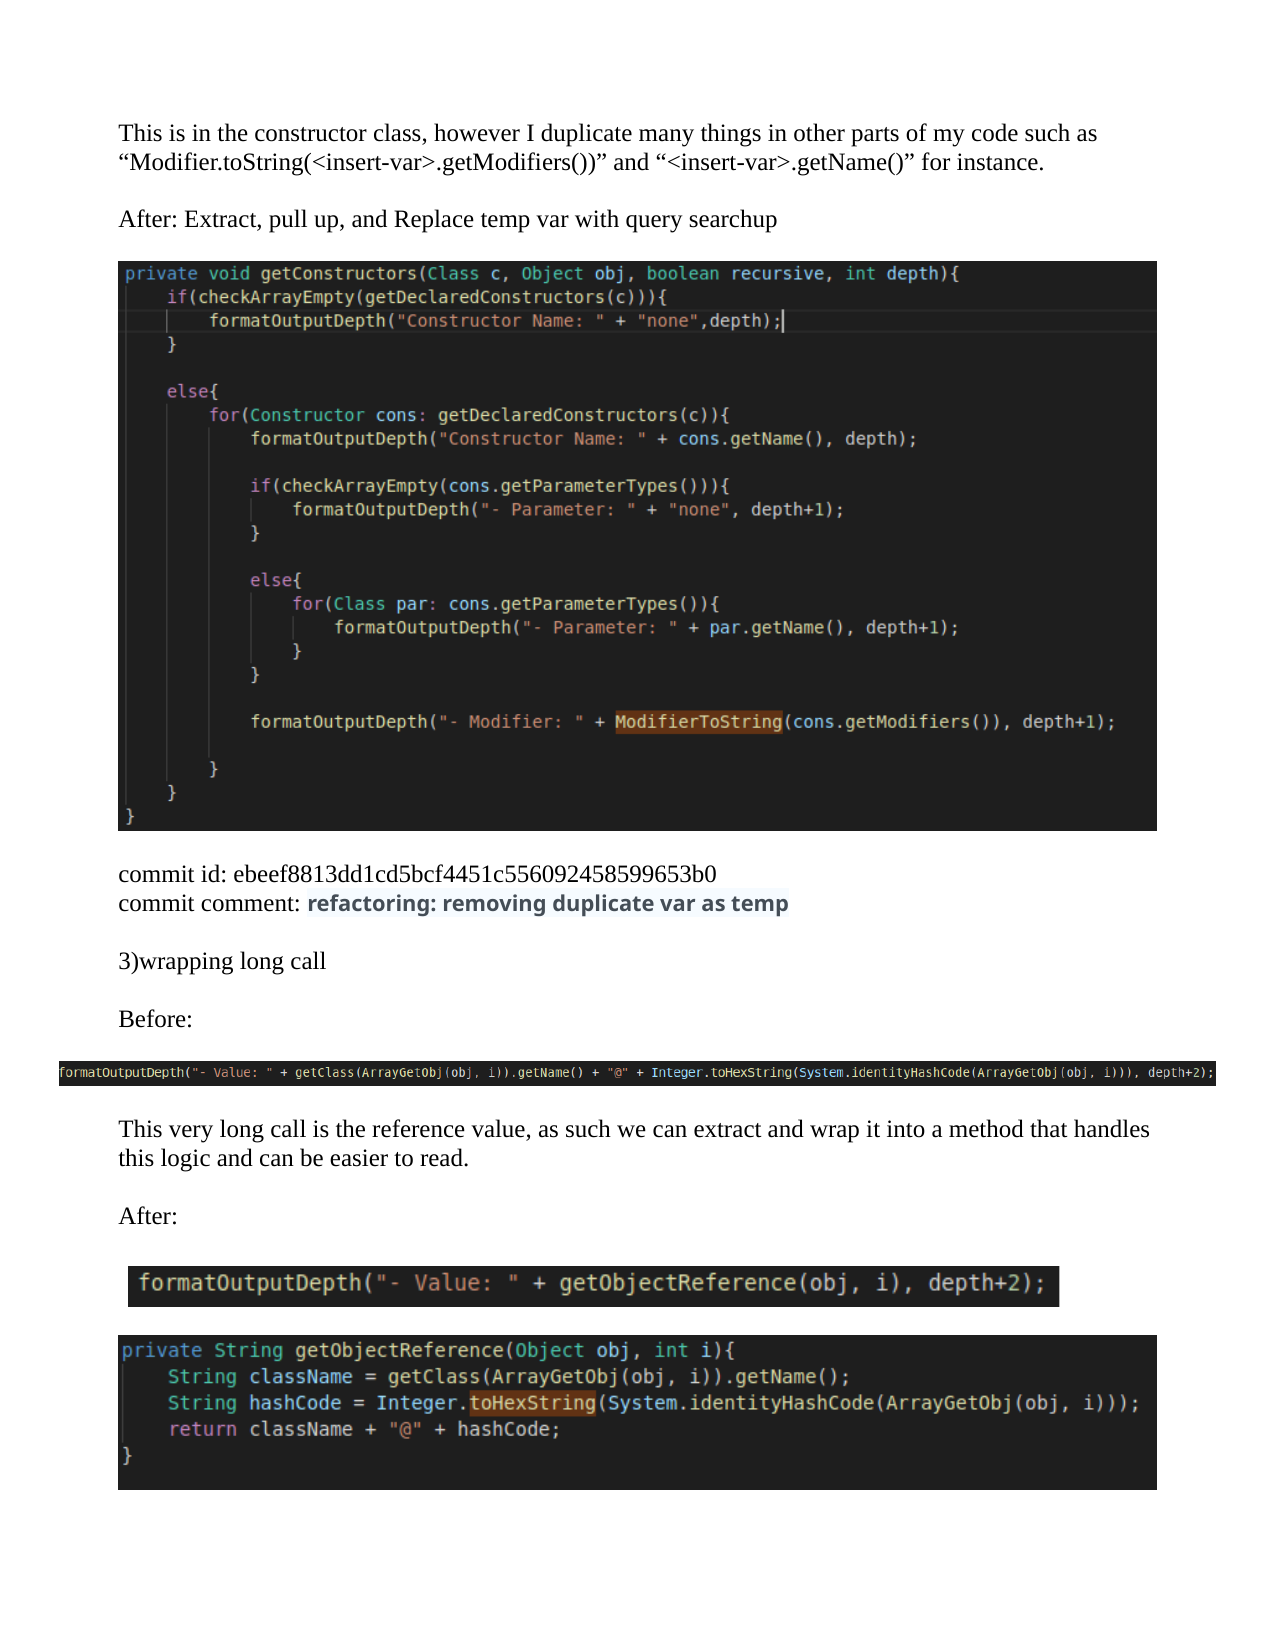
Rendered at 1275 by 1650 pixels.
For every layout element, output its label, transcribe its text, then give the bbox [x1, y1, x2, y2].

picture [118, 261, 1157, 831]
text This very long call is the reference value, as such we can extract and wrap it into a method that handles this logic and can be easier to read. [118, 1114, 1157, 1172]
text commit comment: refactoring: removing duplicate var as temp [118, 888, 1157, 917]
picture [118, 1335, 1157, 1490]
picture [128, 1266, 1060, 1307]
text 3)wrapping long call [118, 946, 1157, 975]
picture [59, 1061, 1216, 1086]
text This is in the constructor class, however I duplicate many things in other parts of my code such as “Modifier.toString(<insert-var>.getModifiers())” and “<insert-var>.getName()” for instance. [118, 118, 1157, 176]
text After: [118, 1201, 1157, 1229]
text After: Extract, pull up, and Replace temp var with query searchup [118, 204, 1157, 233]
text commit id: ebeef8813dd1cd5bcf4451c556092458599653b0 [118, 859, 1157, 888]
text Before: [118, 1004, 1157, 1032]
